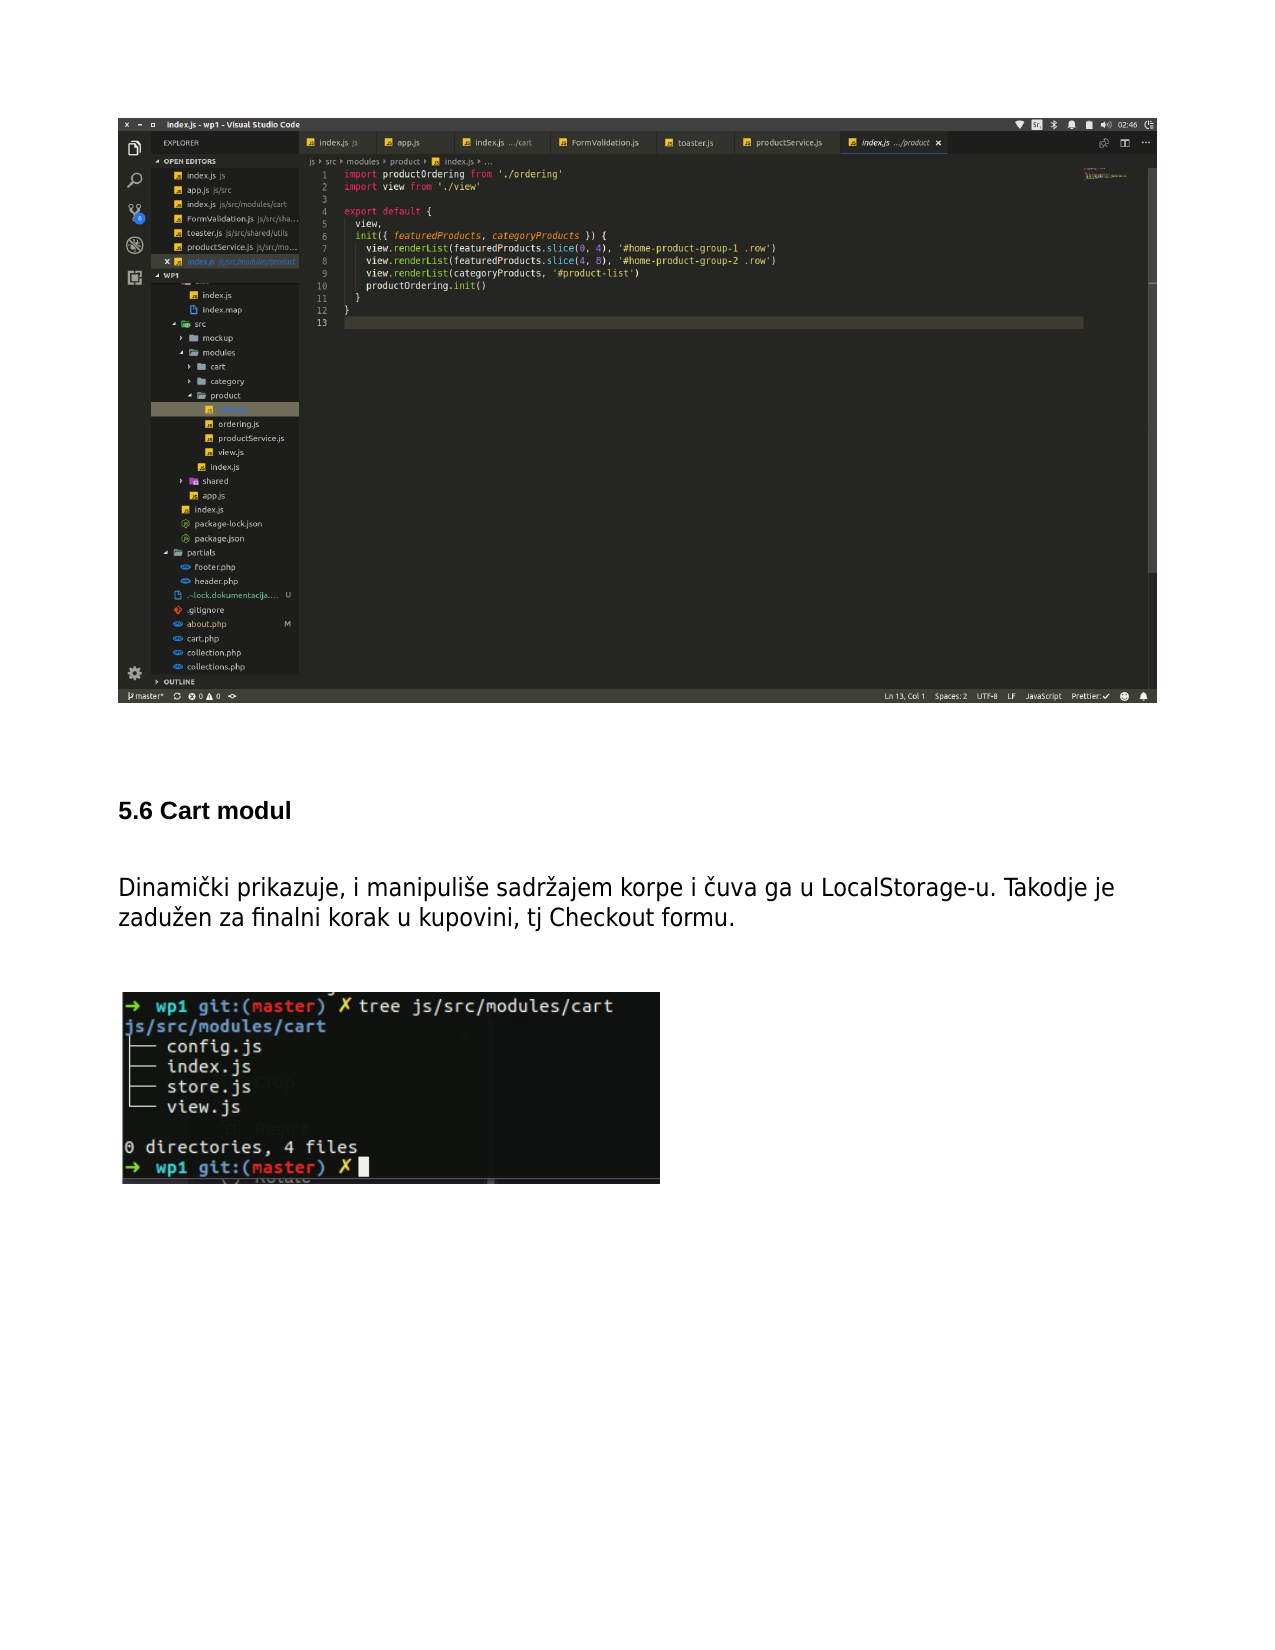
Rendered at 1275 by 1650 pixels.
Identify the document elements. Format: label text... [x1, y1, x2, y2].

text Dinamički prikazuje, i manipuliše sadržajem korpe i čuva ga u LocalStorage-u. Takodje je zadužen za finalni korak u kupovini, tj Checkout formu. [118, 873, 1157, 932]
subtitle 5.6 Cart modul [118, 796, 1157, 825]
picture [122, 992, 660, 1184]
picture [118, 118, 1157, 703]
